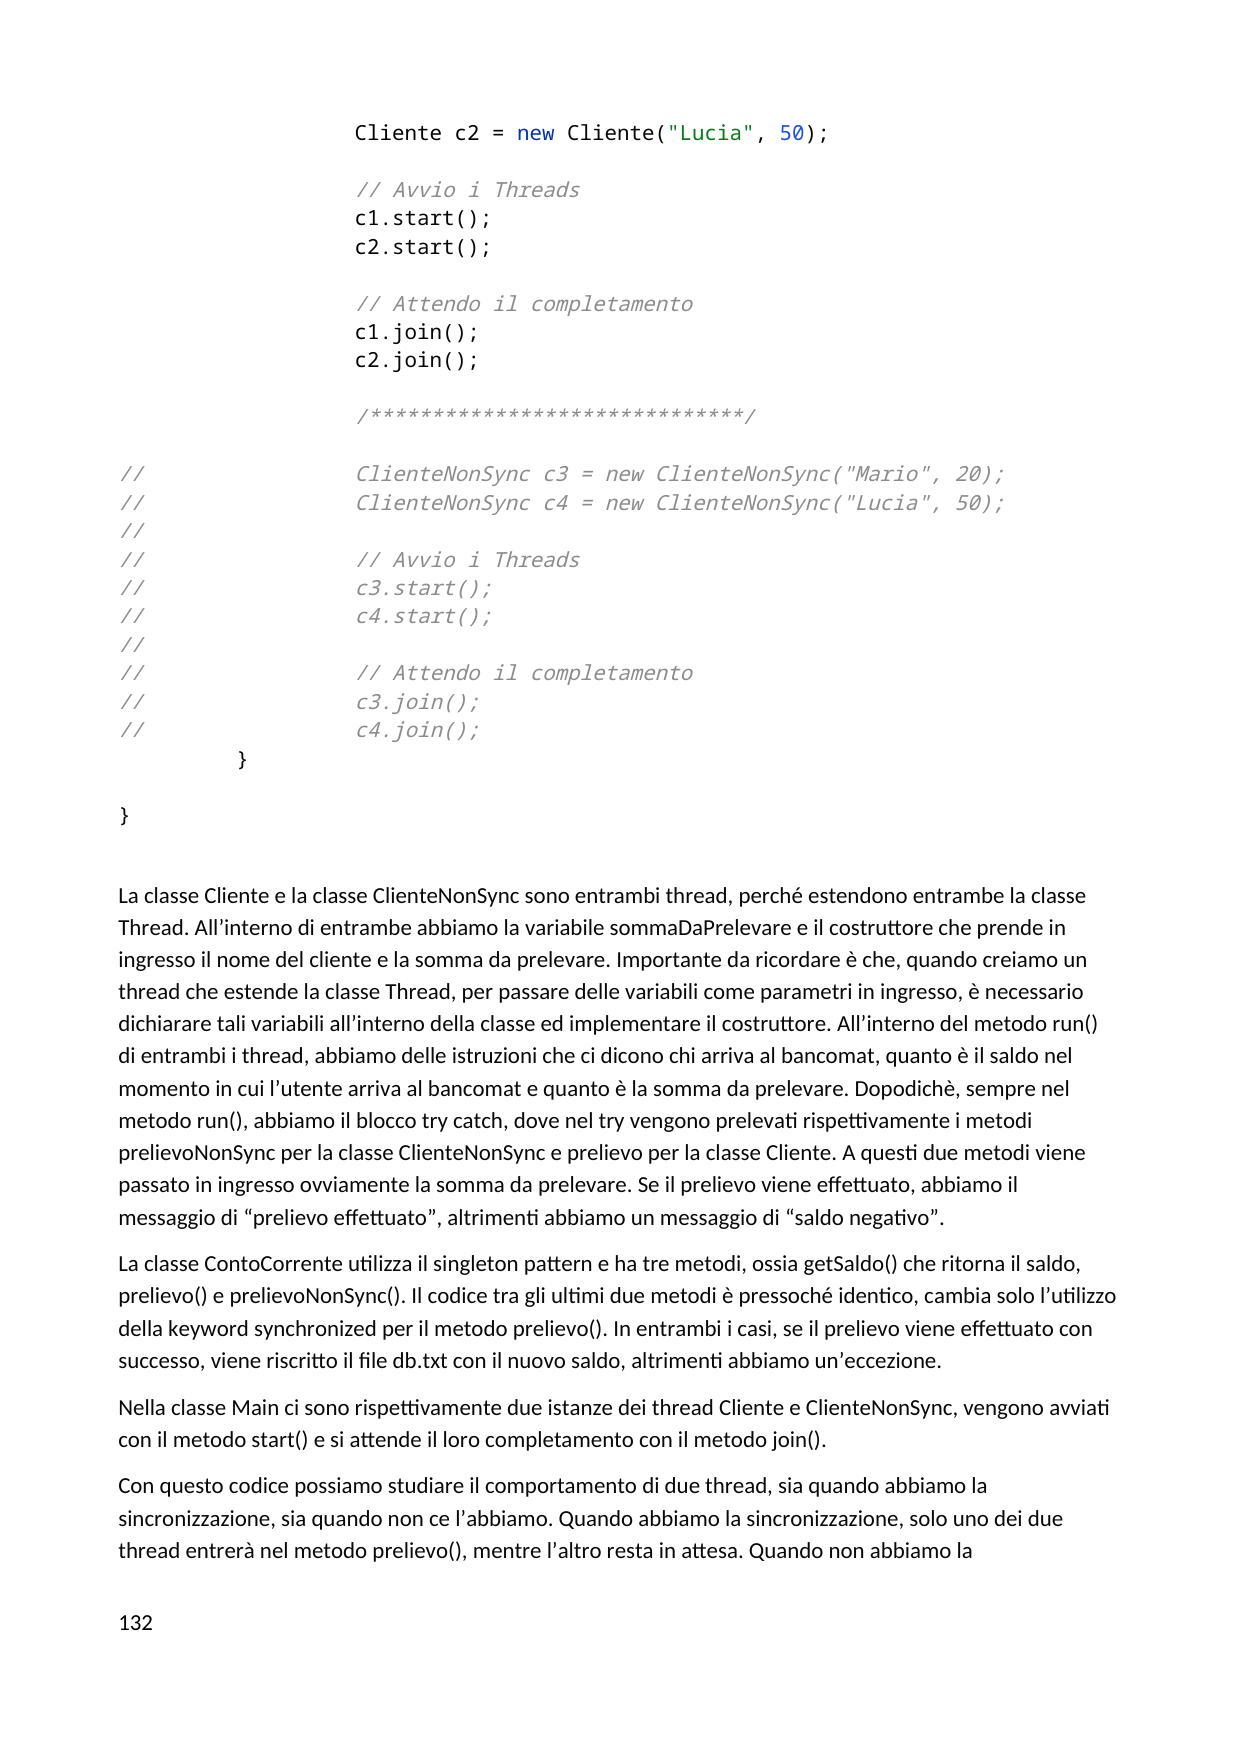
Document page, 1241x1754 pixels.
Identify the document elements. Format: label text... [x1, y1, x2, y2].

text Con questo codice possiamo studiare il comportamento di due thread, sia quando abbiamo la sincronizzazione, sia quando non ce l’abbiamo. Quando abbiamo la sincronizzazione, solo uno dei due thread entrerà nel metodo prelievo(), mentre l’altro resta in attesa. Quando non abbiamo la [118, 1472, 1122, 1564]
text La classe ContoCorrente utilizza il singleton pattern e ha tre metodi, ossia getSaldo() che ritorna il saldo, prelievo() e prelievoNonSync(). Il codice tra gli ultimi due metodi è pressoché identico, cambia solo l’utilizzo della keyword synchronized per il metodo prelievo(). In entrambi i casi, se il prelievo viene effettuato con successo, viene riscritto il file db.txt con il nuovo saldo, altrimenti abbiamo un’eccezione. [118, 1249, 1122, 1374]
text La classe Cliente e la classe ClienteNonSync sono entrambi thread, perché estendono entrambe la classe Thread. All’interno di entrambe abbiamo la variabile sommaDaPrelevare e il costruttore che prende in ingresso il nome del cliente e la somma da prelevare. Importante da ricordare è che, quando creiamo un thread che estende la classe Thread, per passare delle variabili come parametri in ingresso, è necessario dichiarare tali variabili all’interno della classe ed implementare il costruttore. All’interno del metodo run() di entrambi i thread, abbiamo delle istruzioni che ci dicono chi arriva al bancomat, quanto è il saldo nel momento in cui l’utente arriva al bancomat e quanto è la somma da prelevare. Dopodichè, sempre nel metodo run(), abbiamo il blocco try catch, dove nel try vengono prelevati rispettivamente i metodi prelievoNonSync per la classe ClienteNonSync e prelievo per la classe Cliente. A questi due metodi viene passato in ingresso ovviamente la somma da prelevare. Se il prelievo viene effettuato, abbiamo il messaggio di “prelievo effettuato”, altrimenti abbiamo un messaggio di “saldo negativo”. [118, 881, 1122, 1231]
text Nella classe Main ci sono rispettivamente due istanze dei thread Cliente e ClienteNonSync, vengono avviati con il metodo start() e si attende il loro completamento con il metodo join(). [118, 1393, 1122, 1453]
text Cliente c2 = new Cliente("Lucia", 50); // Avvio i Threads c1.start(); c2.start(); // Attendo il completamento c1.join(); c2.join(); /******************************/ // ClienteNonSync c3 = new ClienteNonSync("Mario", 20); // ClienteNonSync c4 = new ClienteNonSync("Lucia", 50); // // // Avvio i Threads // c3.start(); // c4.start(); // // // Attendo il completamento // c3.join(); // c4.join(); } } [118, 118, 1122, 829]
